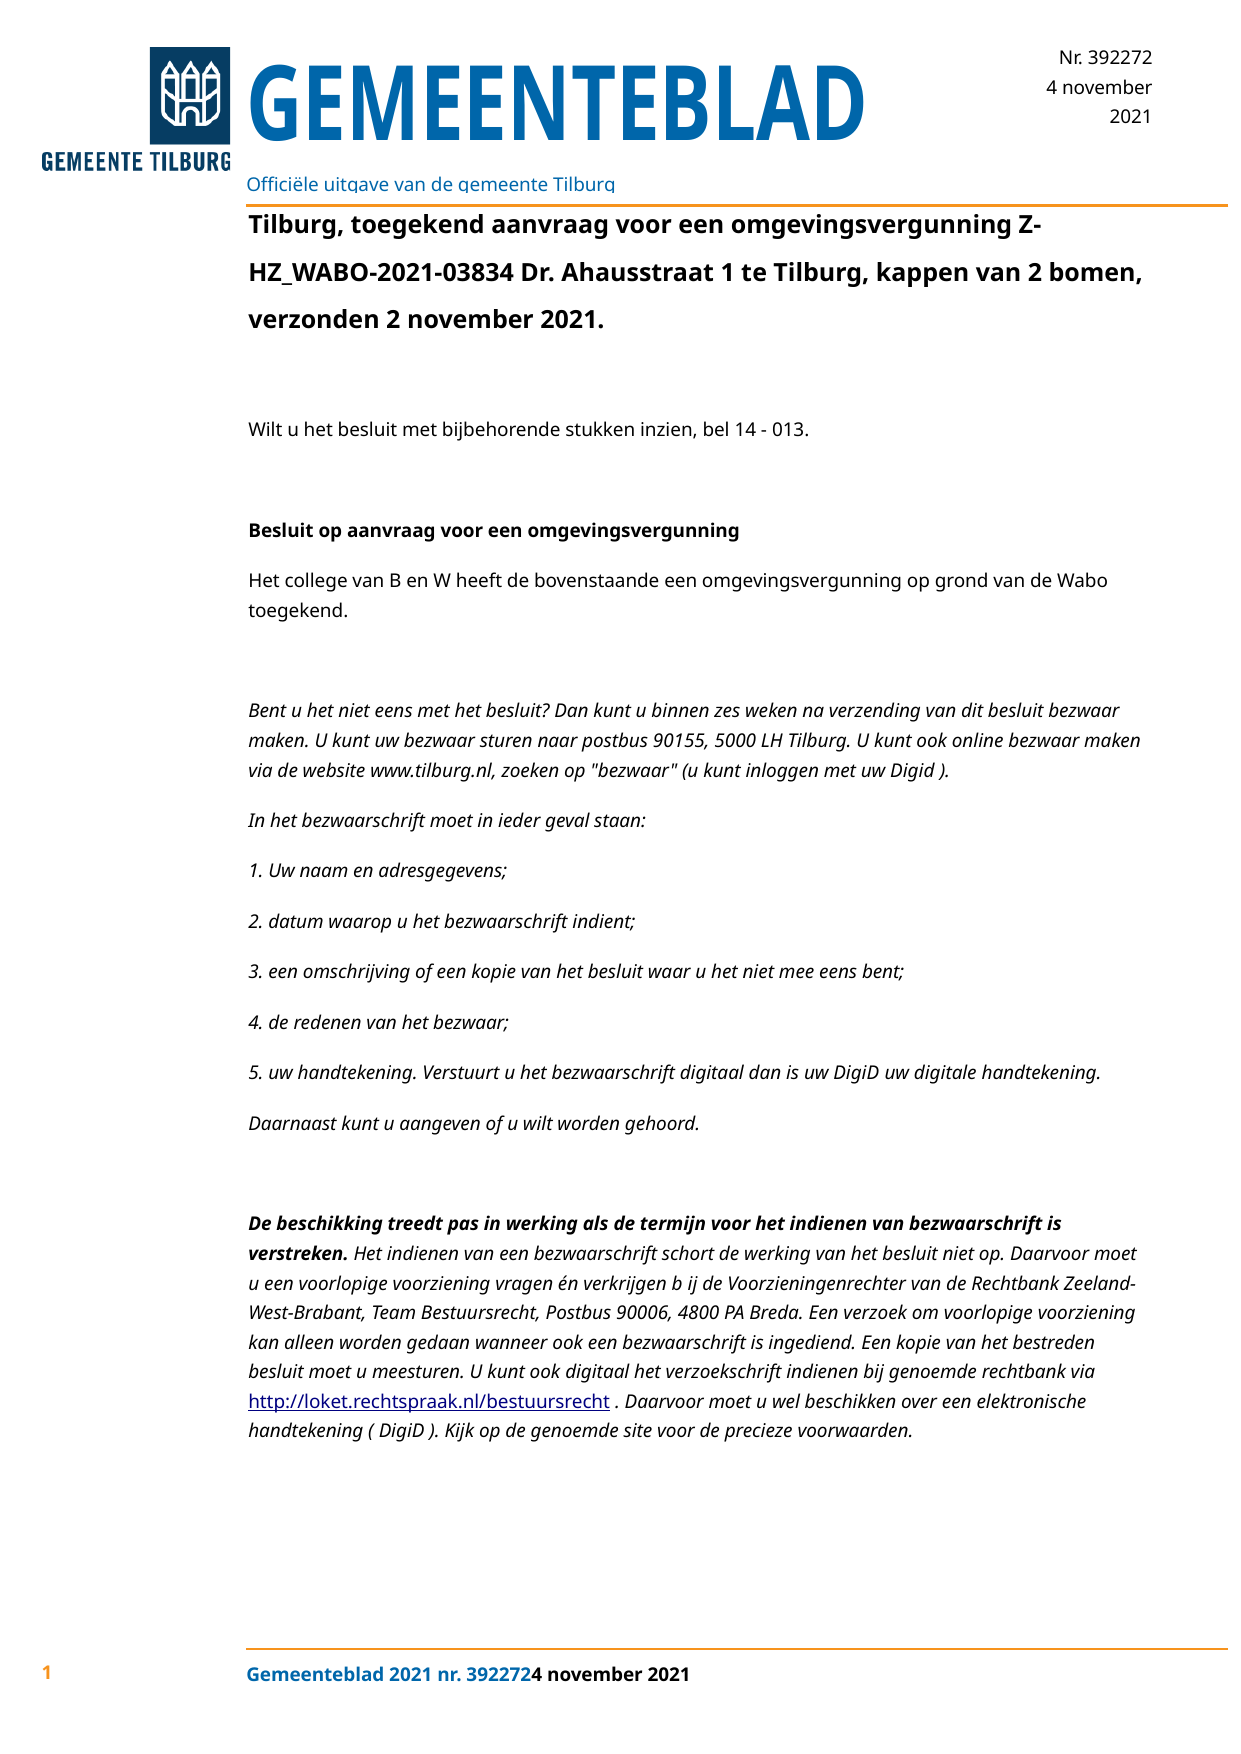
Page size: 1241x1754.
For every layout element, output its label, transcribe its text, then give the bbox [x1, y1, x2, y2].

text In het bezwaarschrift moet in ieder geval staan: [248, 807, 1152, 833]
text De beschikking treedt pas in werking als de termijn voor het indienen van bezwaarschrift is verstreken. Het indienen van een bezwaarschrift schort de werking van het besluit niet op. Daarvoor moet u een voorlopige voorziening vragen én verkrijgen b ij de Voorzieningenrechter van de Rechtbank Zeeland-West-Brabant, Team Bestuursrecht, Postbus 90006, 4800 PA Breda. Een verzoek om voorlopige voorziening kan alleen worden gedaan wanneer ook een bezwaarschrift is ingediend. Een kopie van het bestreden besluit moet u meesturen. U kunt ook digitaal het verzoekschrift indienen bij genoemde rechtbank via http://loket.rechtspraak.nl/bestuursrecht . Daarvoor moet u wel beschikken over een elektronische handtekening ( DigiD ). Kijk op de genoemde site voor de precieze voorwaarden. [248, 1211, 1152, 1443]
text 4. de redenen van het bezwaar; [248, 1009, 1152, 1034]
text 2. datum waarop u het bezwaarschrift indient; [248, 908, 1152, 934]
picture [41, 47, 231, 172]
text Wilt u het besluit met bijbehorende stukken inzien, bel 14 - 013. [248, 416, 1152, 442]
text Het college van B en W heeft de bovenstaande een omgevingsvergunning op grond van de Wabo toegekend. [248, 567, 1152, 622]
text Daarnaast kunt u aangeven of u wilt worden gehoord. [248, 1110, 1152, 1135]
text Besluit op aanvraag voor een omgevingsvergunning [248, 517, 1152, 542]
text Bent u het niet eens met het besluit? Dan kunt u binnen zes weken na verzending van dit besluit bezwaar maken. U kunt uw bezwaar sturen naar postbus 90155, 5000 LH Tilburg. U kunt ook online bezwaar maken via de website www.tilburg.nl, zoeken op "bezwaar" (u kunt inloggen met uw Digid ). [248, 698, 1152, 782]
text 1. Uw naam en adresgegevens; [248, 858, 1152, 883]
text 3. een omschrijving of een kopie van het besluit waar u het niet mee eens bent; [248, 958, 1152, 984]
text Tilburg, toegekend aanvraag voor een omgevingsvergunning Z-HZ_WABO-2021-03834 Dr. Ahausstraat 1 te Tilburg, kappen van 2 bomen, verzonden 2 november 2021. [248, 207, 1152, 336]
text 5. uw handtekening. Verstuurt u het bezwaarschrift digitaal dan is uw DigiD uw digitale handtekening. [248, 1059, 1152, 1085]
